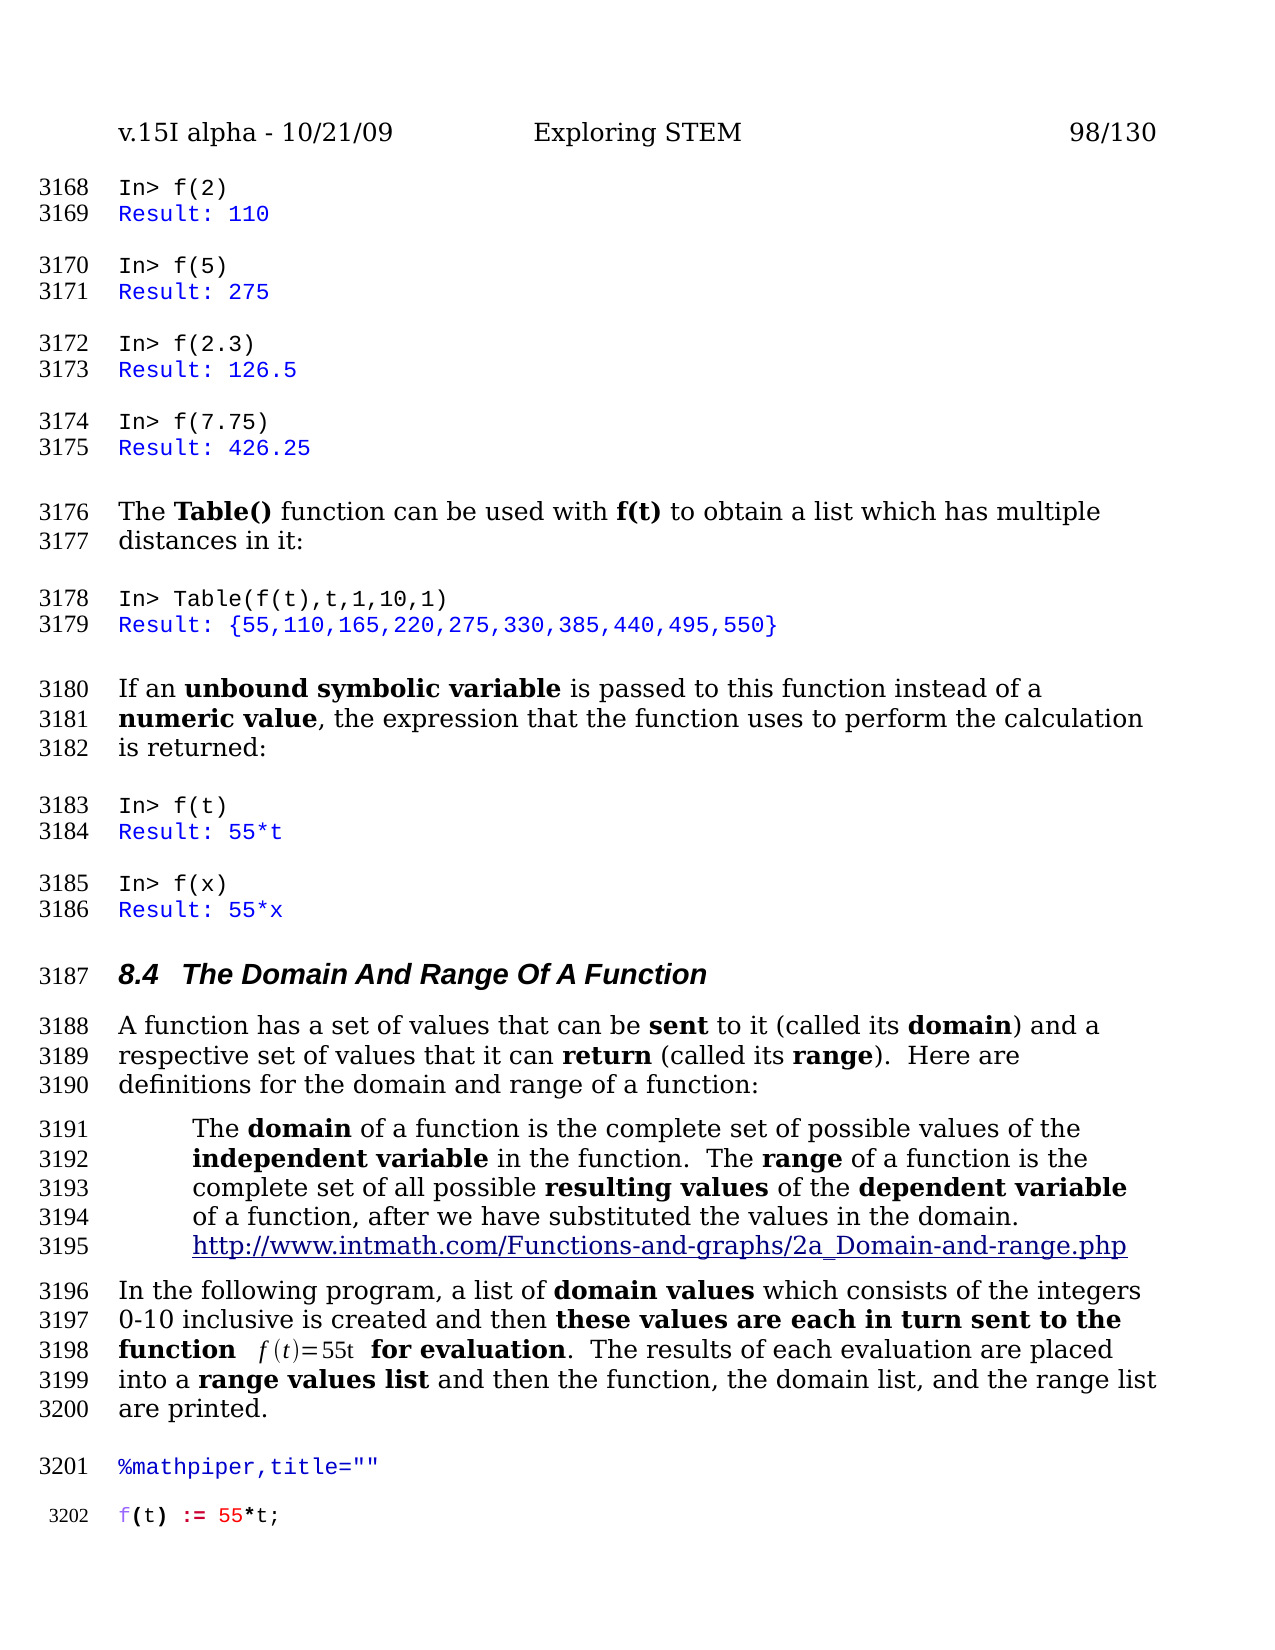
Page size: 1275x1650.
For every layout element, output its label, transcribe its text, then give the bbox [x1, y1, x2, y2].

text In> f(2.3) [118, 332, 1157, 358]
text The domain of a function is the complete set of possible values of the independent variable in the function. The range of a function is the complete set of all possible resulting values of the dependent variable of a function, after we have substituted the values in the domain. http://www.intmath.com/Functions-and-graphs/2a_Domain-and-range.php [192, 1114, 1157, 1261]
text Result: 55*x [118, 898, 1157, 924]
text If an unbound symbolic variable is passed to this function instead of a numeric value, the expression that the function uses to perform the calculation is returned: [118, 674, 1157, 762]
text The Table() function can be used with f(t) to obtain a list which has multiple distances in it: [118, 497, 1157, 556]
text In> f(7.75) [118, 410, 1157, 436]
text Result: 426.25 [118, 436, 1157, 462]
text f(t) := 55*t; [118, 1505, 1157, 1528]
text In> f(2) [118, 177, 1157, 203]
text In> f(x) [118, 872, 1157, 898]
text %mathpiper,title="" [118, 1455, 1157, 1481]
text A function has a set of values that can be sent to it (called its domain) and a respective set of values that it can return (called its range). Here are definitions for the domain and range of a function: [118, 1011, 1157, 1099]
text Result: {55,110,165,220,275,330,385,440,495,550} [118, 613, 1157, 639]
text In the following program, a list of domain values which consists of the integers 0-10 inclusive is created and then these values are each in turn sent to the functionfor evaluation. The results of each evaluation are placed into a range values list and then the function, the domain list, and the range list are printed. [118, 1276, 1157, 1423]
text In> Table(f(t),t,1,10,1) [118, 587, 1157, 613]
text Result: 55*t [118, 820, 1157, 846]
text In> f(5) [118, 254, 1157, 281]
text Result: 275 [118, 281, 1157, 306]
text Result: 126.5 [118, 358, 1157, 384]
text In> f(t) [118, 794, 1157, 820]
text Result: 110 [118, 203, 1157, 229]
subtitle The Domain And Range Of A Function [118, 957, 1157, 990]
